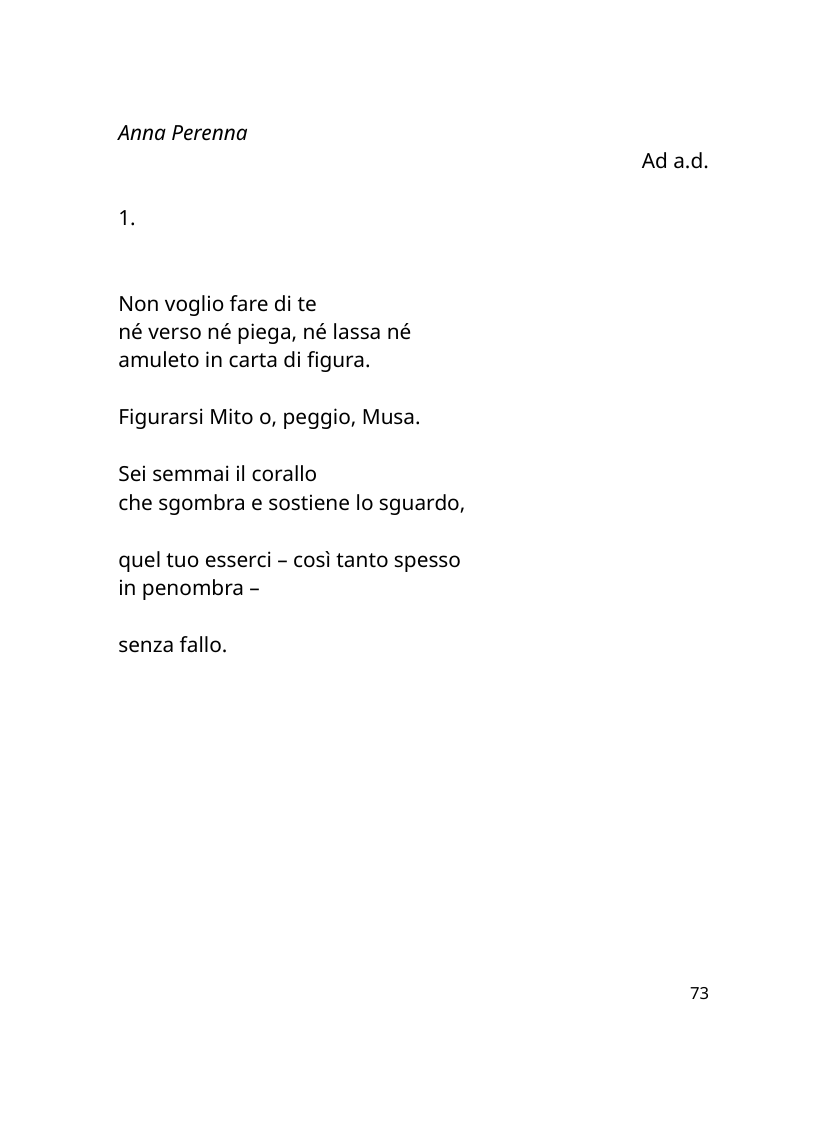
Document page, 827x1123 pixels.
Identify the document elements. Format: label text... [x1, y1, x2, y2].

text amuleto in carta di figura. [118, 346, 709, 374]
text 1. [118, 203, 709, 232]
text in penombra – [118, 573, 709, 602]
text senza fallo. [118, 630, 709, 658]
text Figurarsi Mito o, peggio, Musa. [118, 402, 709, 431]
text Non voglio fare di te [118, 289, 709, 317]
text che sgombra e sostiene lo sguardo, [118, 488, 709, 516]
text quel tuo esserci – così tanto spesso [118, 545, 709, 573]
text Sei semmai il corallo [118, 459, 709, 488]
text Ad a.d. [118, 147, 709, 175]
text Anna Perenna [118, 118, 709, 147]
text né verso né piega, né lassa né [118, 317, 709, 346]
